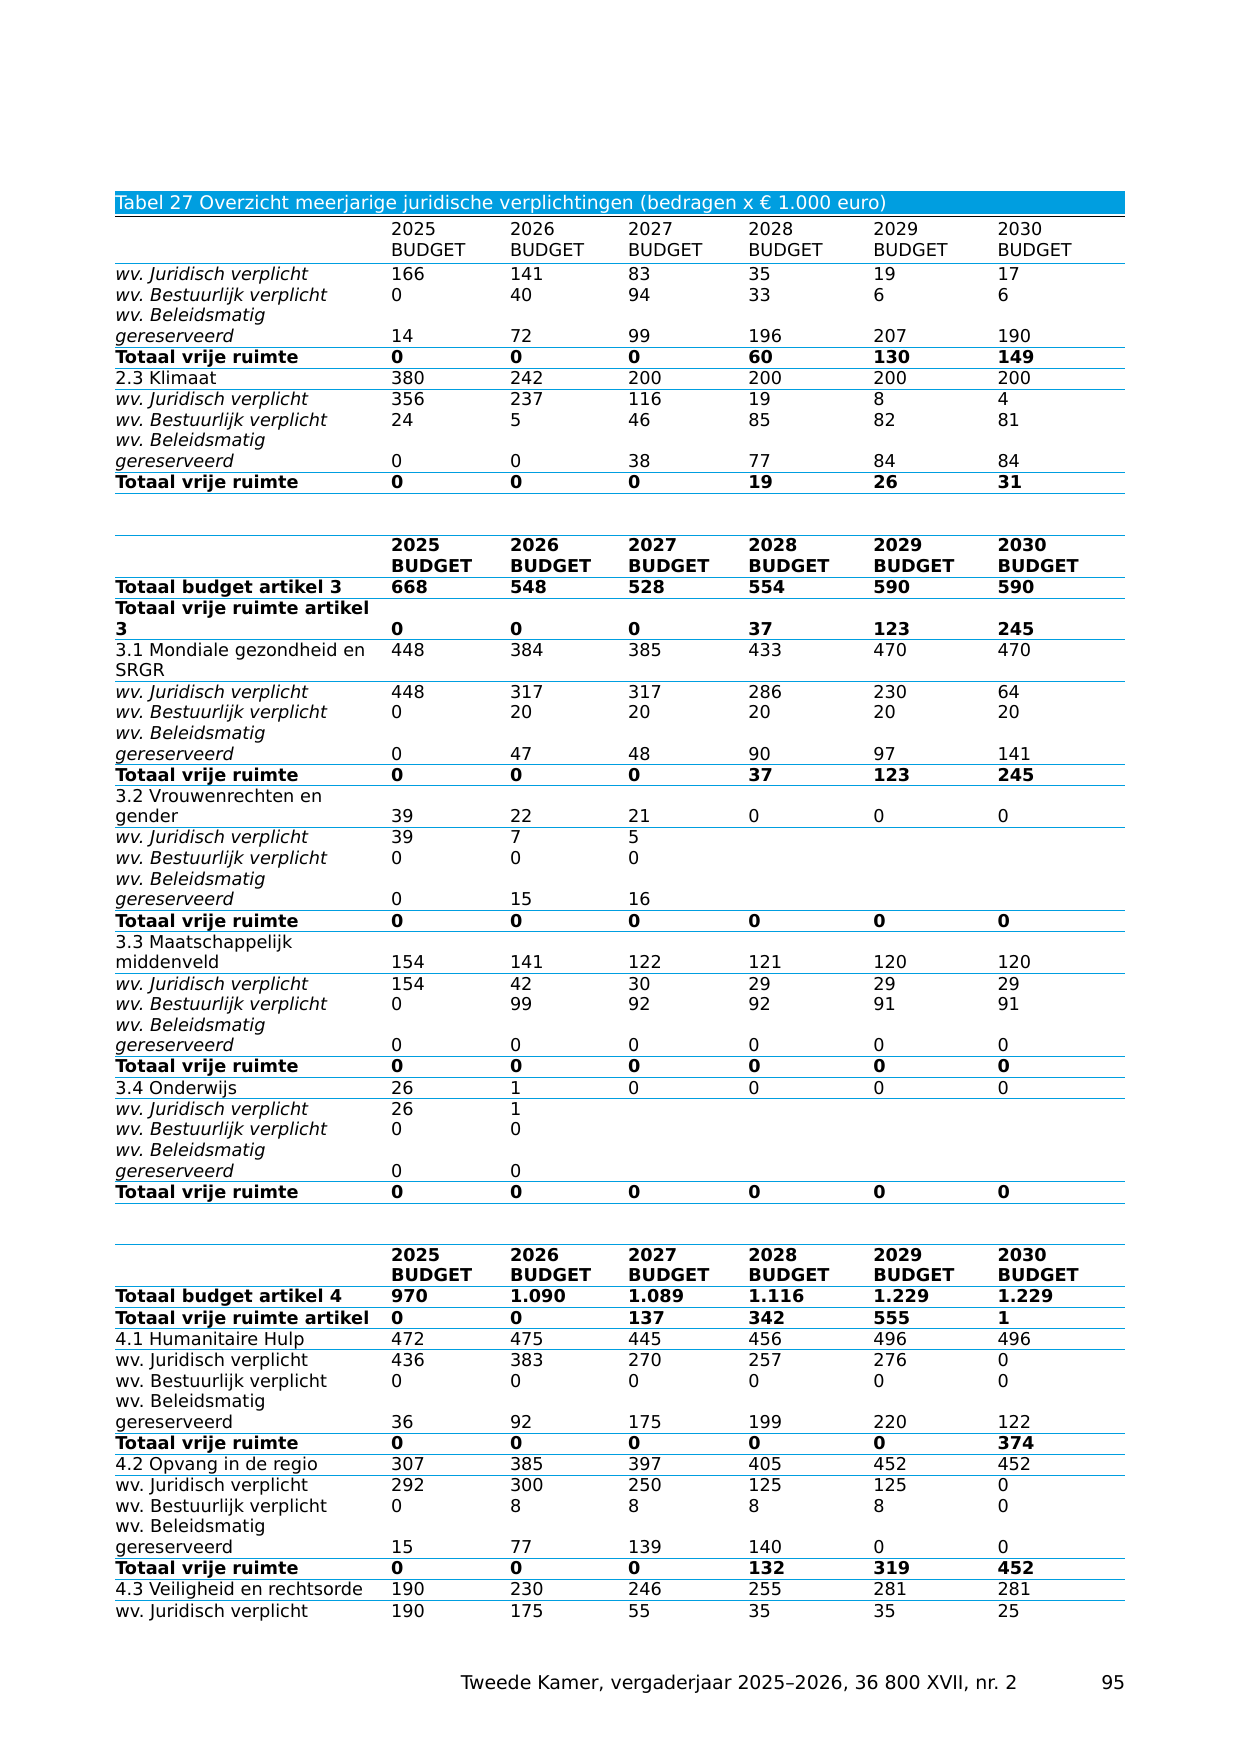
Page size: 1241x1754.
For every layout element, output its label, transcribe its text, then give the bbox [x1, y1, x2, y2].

table_cell 4 [994, 390, 1125, 410]
table_cell 0 [870, 1371, 994, 1391]
table_cell 237 [507, 390, 625, 410]
table_cell 200 [625, 369, 745, 389]
table_cell 433 [745, 640, 870, 681]
table_cell 25 [994, 1601, 1125, 1621]
table_cell 554 [745, 578, 870, 597]
table_cell 154 [388, 932, 507, 973]
table_cell 270 [625, 1350, 745, 1371]
table_cell 139 [625, 1516, 745, 1558]
table_cell 6 [994, 285, 1125, 305]
table_cell 1 [994, 1308, 1125, 1328]
table_cell 452 [870, 1455, 994, 1475]
table_cell 99 [507, 994, 625, 1015]
table_cell 0 [388, 348, 507, 367]
table_cell 190 [994, 305, 1125, 346]
table_cell [870, 1119, 994, 1140]
table_cell wv. Bestuurlijk verplicht [115, 285, 388, 305]
table_cell 29 [745, 974, 870, 994]
table_cell [745, 828, 870, 848]
table_cell 120 [870, 932, 994, 973]
table_cell 220 [870, 1391, 994, 1432]
table_cell 0 [870, 911, 994, 931]
table_cell 91 [994, 994, 1125, 1015]
table_cell 20 [625, 702, 745, 723]
table_cell 132 [745, 1559, 870, 1579]
table_cell 2026 BUDGET [507, 1245, 625, 1286]
table_cell 0 [507, 1559, 625, 1579]
table_cell 0 [870, 1182, 994, 1202]
table_cell 0 [994, 1182, 1125, 1202]
table_cell 35 [745, 1601, 870, 1621]
table_cell [994, 1099, 1125, 1119]
table_cell [994, 1204, 1125, 1223]
table_cell 8 [870, 390, 994, 410]
table_cell Totaal vrije ruimte [115, 473, 388, 493]
table_cell 0 [994, 1476, 1125, 1496]
table_cell 286 [745, 682, 870, 702]
table_cell [994, 1224, 1125, 1244]
table_cell 230 [507, 1580, 625, 1600]
table_cell 19 [745, 473, 870, 493]
table_cell 21 [625, 786, 745, 827]
table_cell 242 [507, 369, 625, 389]
table_cell 384 [507, 640, 625, 681]
table_cell [994, 494, 1125, 514]
table_cell [115, 1204, 388, 1223]
table_cell 190 [388, 1601, 507, 1621]
table_cell 16 [625, 869, 745, 910]
table_cell [870, 1099, 994, 1119]
table_cell 1.116 [745, 1287, 870, 1307]
table_cell 77 [745, 430, 870, 472]
table_cell 15 [388, 1516, 507, 1558]
table_cell wv. Juridisch verplicht [115, 828, 388, 848]
table_cell 91 [870, 994, 994, 1015]
table_cell wv. Juridisch verplicht [115, 1601, 388, 1621]
table_cell 0 [625, 1182, 745, 1202]
table_cell 0 [507, 1434, 625, 1453]
table_cell 60 [745, 348, 870, 367]
table_cell 0 [388, 1140, 507, 1181]
table_cell 122 [625, 932, 745, 973]
table_cell 121 [745, 932, 870, 973]
table_cell 0 [507, 1140, 625, 1181]
table_cell 20 [507, 702, 625, 723]
table_cell 1.089 [625, 1287, 745, 1307]
table_cell 246 [625, 1580, 745, 1600]
table_cell 30 [625, 974, 745, 994]
table_cell 0 [994, 1015, 1125, 1056]
table_cell 317 [507, 682, 625, 702]
table_cell 0 [870, 1078, 994, 1098]
table_cell 0 [388, 723, 507, 764]
table_cell wv. Bestuurlijk verplicht [115, 1119, 388, 1140]
table_cell [625, 514, 745, 534]
table_cell 123 [870, 599, 994, 639]
table_cell 0 [994, 1496, 1125, 1516]
table_cell 456 [745, 1329, 870, 1349]
table_cell 0 [870, 1516, 994, 1558]
table_cell 83 [625, 264, 745, 284]
table_cell 319 [870, 1559, 994, 1579]
table_cell 470 [870, 640, 994, 681]
table_cell [745, 869, 870, 910]
table_cell 250 [625, 1476, 745, 1496]
table_cell 2029 BUDGET [870, 217, 994, 263]
table_cell 199 [745, 1391, 870, 1432]
table_cell wv. Beleidsmatig gereserveerd [115, 305, 388, 346]
table_cell 85 [745, 410, 870, 430]
table_cell 0 [625, 473, 745, 493]
table_cell 0 [507, 1119, 625, 1140]
table_cell [745, 1204, 870, 1223]
table_cell Totaal budget artikel 4 [115, 1287, 388, 1307]
table_cell 90 [745, 723, 870, 764]
table_cell wv. Bestuurlijk verplicht [115, 1371, 388, 1391]
table_cell 97 [870, 723, 994, 764]
table_cell 2025 BUDGET [388, 536, 507, 576]
table_cell 5 [507, 410, 625, 430]
table_cell 3.2 Vrouwenrechten en gender [115, 786, 388, 827]
table_cell 55 [625, 1601, 745, 1621]
table_cell 20 [994, 702, 1125, 723]
table_cell 72 [507, 305, 625, 346]
table_cell 245 [994, 599, 1125, 639]
table_cell 292 [388, 1476, 507, 1496]
table_cell 141 [994, 723, 1125, 764]
table_cell [115, 536, 388, 576]
table_cell [994, 848, 1125, 869]
table_cell [625, 1140, 745, 1181]
table_cell 2025 BUDGET [388, 217, 507, 263]
table_cell wv. Juridisch verplicht [115, 1099, 388, 1119]
table_cell 14 [388, 305, 507, 346]
table_cell 0 [745, 911, 870, 931]
table_cell 1 [507, 1099, 625, 1119]
table_cell 207 [870, 305, 994, 346]
table_cell 190 [388, 1580, 507, 1600]
table_cell 0 [745, 1015, 870, 1056]
table_cell [870, 869, 994, 910]
table_cell 17 [994, 264, 1125, 284]
table_cell 0 [625, 1057, 745, 1077]
table_cell [115, 494, 388, 514]
table_cell 0 [625, 1434, 745, 1453]
table_cell [994, 1140, 1125, 1181]
table_cell Totaal vrije ruimte [115, 348, 388, 367]
table_cell 0 [507, 599, 625, 639]
table_cell 15 [507, 869, 625, 910]
table_cell 40 [507, 285, 625, 305]
table_cell 230 [870, 682, 994, 702]
table_cell 0 [507, 473, 625, 493]
table_cell Totaal vrije ruimte [115, 765, 388, 785]
table_cell 42 [507, 974, 625, 994]
table_cell 374 [994, 1434, 1125, 1453]
table_cell 19 [870, 264, 994, 284]
table_cell 99 [625, 305, 745, 346]
table_cell 141 [507, 264, 625, 284]
table_cell 0 [507, 1308, 625, 1328]
table_cell Totaal vrije ruimte artikel 3 [115, 599, 388, 639]
table_cell [745, 1224, 870, 1244]
table_cell wv. Bestuurlijk verplicht [115, 702, 388, 723]
table_cell wv. Juridisch verplicht [115, 1350, 388, 1371]
table_cell 2029 BUDGET [870, 1245, 994, 1286]
table_cell [745, 514, 870, 534]
table_cell 37 [745, 599, 870, 639]
table_cell 2026 BUDGET [507, 217, 625, 263]
table_cell 452 [994, 1455, 1125, 1475]
table_cell 1.229 [870, 1287, 994, 1307]
table_cell 0 [994, 786, 1125, 827]
table_cell 0 [625, 1078, 745, 1098]
table_cell 255 [745, 1580, 870, 1600]
table_cell 0 [994, 1057, 1125, 1077]
table_cell [625, 1119, 745, 1140]
table_cell 0 [388, 1559, 507, 1579]
table_cell 31 [994, 473, 1125, 493]
table_cell wv. Bestuurlijk verplicht [115, 848, 388, 869]
table_cell 0 [388, 1182, 507, 1202]
table_cell 0 [388, 599, 507, 639]
table_cell [745, 848, 870, 869]
table_cell 548 [507, 578, 625, 597]
table_cell 0 [994, 911, 1125, 931]
table_cell 0 [745, 1057, 870, 1077]
table_cell 452 [994, 1559, 1125, 1579]
table_cell 4.3 Veiligheid en rechtsorde [115, 1580, 388, 1600]
table_cell 276 [870, 1350, 994, 1371]
table_cell [507, 494, 625, 514]
table_cell 92 [625, 994, 745, 1015]
table_cell 0 [507, 1015, 625, 1056]
table_cell 0 [507, 1057, 625, 1077]
table_cell 0 [388, 765, 507, 785]
table_cell 8 [507, 1496, 625, 1516]
table_cell wv. Juridisch verplicht [115, 1476, 388, 1496]
table_cell 0 [625, 911, 745, 931]
table_cell [870, 848, 994, 869]
table_cell 2030 BUDGET [994, 217, 1125, 263]
table_cell 317 [625, 682, 745, 702]
table_cell 38 [625, 430, 745, 472]
table_cell wv. Juridisch verplicht [115, 264, 388, 284]
table_cell 39 [388, 828, 507, 848]
table_cell 0 [745, 786, 870, 827]
table_cell Totaal vrije ruimte [115, 911, 388, 931]
table_cell 385 [507, 1455, 625, 1475]
table_cell 125 [745, 1476, 870, 1496]
table_cell [115, 217, 388, 263]
table_cell 6 [870, 285, 994, 305]
table_cell 342 [745, 1308, 870, 1328]
table_cell 970 [388, 1287, 507, 1307]
table_cell 0 [870, 786, 994, 827]
table_cell 175 [507, 1601, 625, 1621]
table_cell wv. Beleidsmatig gereserveerd [115, 723, 388, 764]
table_cell 0 [388, 1057, 507, 1077]
table_cell 2027 BUDGET [625, 217, 745, 263]
table_cell 20 [870, 702, 994, 723]
table_cell 0 [994, 1078, 1125, 1098]
table_cell 356 [388, 390, 507, 410]
table_cell 0 [994, 1350, 1125, 1371]
table_cell 20 [745, 702, 870, 723]
table_cell 2027 BUDGET [625, 536, 745, 576]
table_cell 1.229 [994, 1287, 1125, 1307]
table_cell 0 [388, 994, 507, 1015]
table_cell 92 [507, 1391, 625, 1432]
table_cell 36 [388, 1391, 507, 1432]
table_cell 0 [994, 1371, 1125, 1391]
table_cell [745, 1140, 870, 1181]
table_cell [507, 1224, 625, 1244]
table_cell 555 [870, 1308, 994, 1328]
table_cell 0 [870, 1434, 994, 1453]
table_cell 0 [625, 1371, 745, 1391]
table_cell 77 [507, 1516, 625, 1558]
table_cell wv. Beleidsmatig gereserveerd [115, 1391, 388, 1432]
table_cell 0 [507, 1182, 625, 1202]
table_cell 92 [745, 994, 870, 1015]
table_cell 4.1 Humanitaire Hulp [115, 1329, 388, 1349]
table_cell 2028 BUDGET [745, 1245, 870, 1286]
table_cell wv. Juridisch verplicht [115, 682, 388, 702]
table_cell 8 [745, 1496, 870, 1516]
table_cell 0 [388, 848, 507, 869]
table_cell 200 [994, 369, 1125, 389]
table_cell 175 [625, 1391, 745, 1432]
table_cell 0 [388, 1496, 507, 1516]
table_cell 35 [870, 1601, 994, 1621]
table_cell wv. Beleidsmatig gereserveerd [115, 1140, 388, 1181]
table_cell [115, 1224, 388, 1244]
table_cell 81 [994, 410, 1125, 430]
table_cell wv. Beleidsmatig gereserveerd [115, 869, 388, 910]
table_cell [870, 1224, 994, 1244]
table_cell 281 [994, 1580, 1125, 1600]
table_cell 0 [388, 1371, 507, 1391]
table_cell wv. Juridisch verplicht [115, 390, 388, 410]
table_cell [994, 869, 1125, 910]
table_cell 130 [870, 348, 994, 367]
table_cell 33 [745, 285, 870, 305]
table_cell 0 [507, 848, 625, 869]
table_cell [625, 1224, 745, 1244]
table_cell 0 [870, 1057, 994, 1077]
table_cell 2028 BUDGET [745, 536, 870, 576]
table_cell 8 [625, 1496, 745, 1516]
table_cell 3.3 Maatschappelijk middenveld [115, 932, 388, 973]
table_cell 125 [870, 1476, 994, 1496]
table_cell wv. Bestuurlijk verplicht [115, 410, 388, 430]
table_cell 0 [625, 1015, 745, 1056]
table_cell 0 [507, 765, 625, 785]
table_cell 4.2 Opvang in de regio [115, 1455, 388, 1475]
table_cell 29 [994, 974, 1125, 994]
table_cell 200 [870, 369, 994, 389]
table_cell 154 [388, 974, 507, 994]
table_cell 1.090 [507, 1287, 625, 1307]
table_cell [388, 1204, 507, 1223]
table_cell 0 [388, 1434, 507, 1453]
table_cell 8 [870, 1496, 994, 1516]
table_cell 300 [507, 1476, 625, 1496]
table_cell 2030 BUDGET [994, 536, 1125, 576]
table_cell 116 [625, 390, 745, 410]
table_cell 0 [388, 1015, 507, 1056]
table_cell 0 [388, 1308, 507, 1328]
table_cell 2030 BUDGET [994, 1245, 1125, 1286]
table_cell 47 [507, 723, 625, 764]
table_cell 0 [625, 348, 745, 367]
table_cell 123 [870, 765, 994, 785]
table_cell 48 [625, 723, 745, 764]
table_cell [870, 1140, 994, 1181]
table_cell 0 [388, 1119, 507, 1140]
table_cell 0 [745, 1434, 870, 1453]
table_cell 470 [994, 640, 1125, 681]
table_cell [870, 1204, 994, 1223]
table_cell 397 [625, 1455, 745, 1475]
table_cell 0 [625, 599, 745, 639]
table_cell 496 [994, 1329, 1125, 1349]
table_cell 26 [870, 473, 994, 493]
table_cell 385 [625, 640, 745, 681]
table_cell 0 [625, 1559, 745, 1579]
table_cell 0 [388, 869, 507, 910]
table_cell 166 [388, 264, 507, 284]
table_cell 590 [870, 578, 994, 597]
table_cell 2026 BUDGET [507, 536, 625, 576]
table_cell 26 [388, 1099, 507, 1119]
table_cell 2.3 Klimaat [115, 369, 388, 389]
table_cell 2025 BUDGET [388, 1245, 507, 1286]
table_cell 472 [388, 1329, 507, 1349]
table_cell [870, 828, 994, 848]
table_cell 0 [625, 848, 745, 869]
table_cell 0 [507, 348, 625, 367]
table_cell [870, 514, 994, 534]
table_cell 0 [745, 1078, 870, 1098]
table_cell 0 [870, 1015, 994, 1056]
table_cell [745, 1099, 870, 1119]
table_cell 0 [745, 1182, 870, 1202]
table_cell 448 [388, 682, 507, 702]
table_cell 436 [388, 1350, 507, 1371]
table_cell [388, 1224, 507, 1244]
table_cell wv. Beleidsmatig gereserveerd [115, 1015, 388, 1056]
table_cell [625, 494, 745, 514]
table_cell 3.1 Mondiale gezondheid en SRGR [115, 640, 388, 681]
table_cell wv. Bestuurlijk verplicht [115, 1496, 388, 1516]
table_cell Totaal vrije ruimte [115, 1434, 388, 1453]
table_cell 120 [994, 932, 1125, 973]
table_cell 0 [994, 1516, 1125, 1558]
table_cell 0 [507, 911, 625, 931]
table_cell Totaal vrije ruimte [115, 1182, 388, 1202]
table_cell [388, 494, 507, 514]
table_cell [507, 514, 625, 534]
table_cell 141 [507, 932, 625, 973]
table_cell 122 [994, 1391, 1125, 1432]
table_cell 307 [388, 1455, 507, 1475]
table_cell Totaal vrije ruimte artikel [115, 1308, 388, 1328]
table_cell 137 [625, 1308, 745, 1328]
table_cell 448 [388, 640, 507, 681]
table_cell [994, 828, 1125, 848]
table_cell 37 [745, 765, 870, 785]
table_cell 2027 BUDGET [625, 1245, 745, 1286]
table_cell 475 [507, 1329, 625, 1349]
table_cell 82 [870, 410, 994, 430]
table_cell 0 [388, 285, 507, 305]
table_cell 200 [745, 369, 870, 389]
table_cell 0 [388, 911, 507, 931]
table_cell wv. Beleidsmatig gereserveerd [115, 430, 388, 472]
table_cell 7 [507, 828, 625, 848]
table_cell [745, 1119, 870, 1140]
table_cell 0 [388, 473, 507, 493]
table_cell [115, 514, 388, 534]
table_cell 39 [388, 786, 507, 827]
table_cell 1 [507, 1078, 625, 1098]
table_cell 24 [388, 410, 507, 430]
table_cell [115, 1245, 388, 1286]
table_cell 2029 BUDGET [870, 536, 994, 576]
table_cell [625, 1099, 745, 1119]
table_cell 22 [507, 786, 625, 827]
table_cell 496 [870, 1329, 994, 1349]
table_cell 84 [870, 430, 994, 472]
table_cell [388, 514, 507, 534]
table_cell 3.4 Onderwijs [115, 1078, 388, 1098]
table_cell 668 [388, 578, 507, 597]
table_cell 281 [870, 1580, 994, 1600]
table_cell [745, 494, 870, 514]
table_cell 29 [870, 974, 994, 994]
table_cell Totaal budget artikel 3 [115, 578, 388, 597]
table_cell 0 [745, 1371, 870, 1391]
table_cell 0 [625, 765, 745, 785]
table_cell wv. Bestuurlijk verplicht [115, 994, 388, 1015]
table_cell wv. Beleidsmatig gereserveerd [115, 1516, 388, 1558]
table_cell [994, 1119, 1125, 1140]
table_cell Totaal vrije ruimte [115, 1559, 388, 1579]
table_cell 35 [745, 264, 870, 284]
table_cell 0 [388, 430, 507, 472]
table_cell 2028 BUDGET [745, 217, 870, 263]
table_cell 0 [507, 1371, 625, 1391]
table_cell Totaal vrije ruimte [115, 1057, 388, 1077]
table_cell 94 [625, 285, 745, 305]
table_cell 590 [994, 578, 1125, 597]
table_cell 257 [745, 1350, 870, 1371]
table_cell [625, 1204, 745, 1223]
table_cell 46 [625, 410, 745, 430]
table_cell 405 [745, 1455, 870, 1475]
table_cell 0 [388, 702, 507, 723]
table_cell 5 [625, 828, 745, 848]
table_cell 140 [745, 1516, 870, 1558]
table_cell [994, 514, 1125, 534]
table_cell 84 [994, 430, 1125, 472]
table_cell 26 [388, 1078, 507, 1098]
table_cell 245 [994, 765, 1125, 785]
table_cell [507, 1204, 625, 1223]
table_cell 64 [994, 682, 1125, 702]
table_cell 528 [625, 578, 745, 597]
table_cell wv. Juridisch verplicht [115, 974, 388, 994]
table_cell 149 [994, 348, 1125, 367]
table_cell 380 [388, 369, 507, 389]
table_cell 383 [507, 1350, 625, 1371]
table_cell 19 [745, 390, 870, 410]
table_cell 0 [507, 430, 625, 472]
table_cell 196 [745, 305, 870, 346]
table_cell [870, 494, 994, 514]
table_cell 445 [625, 1329, 745, 1349]
